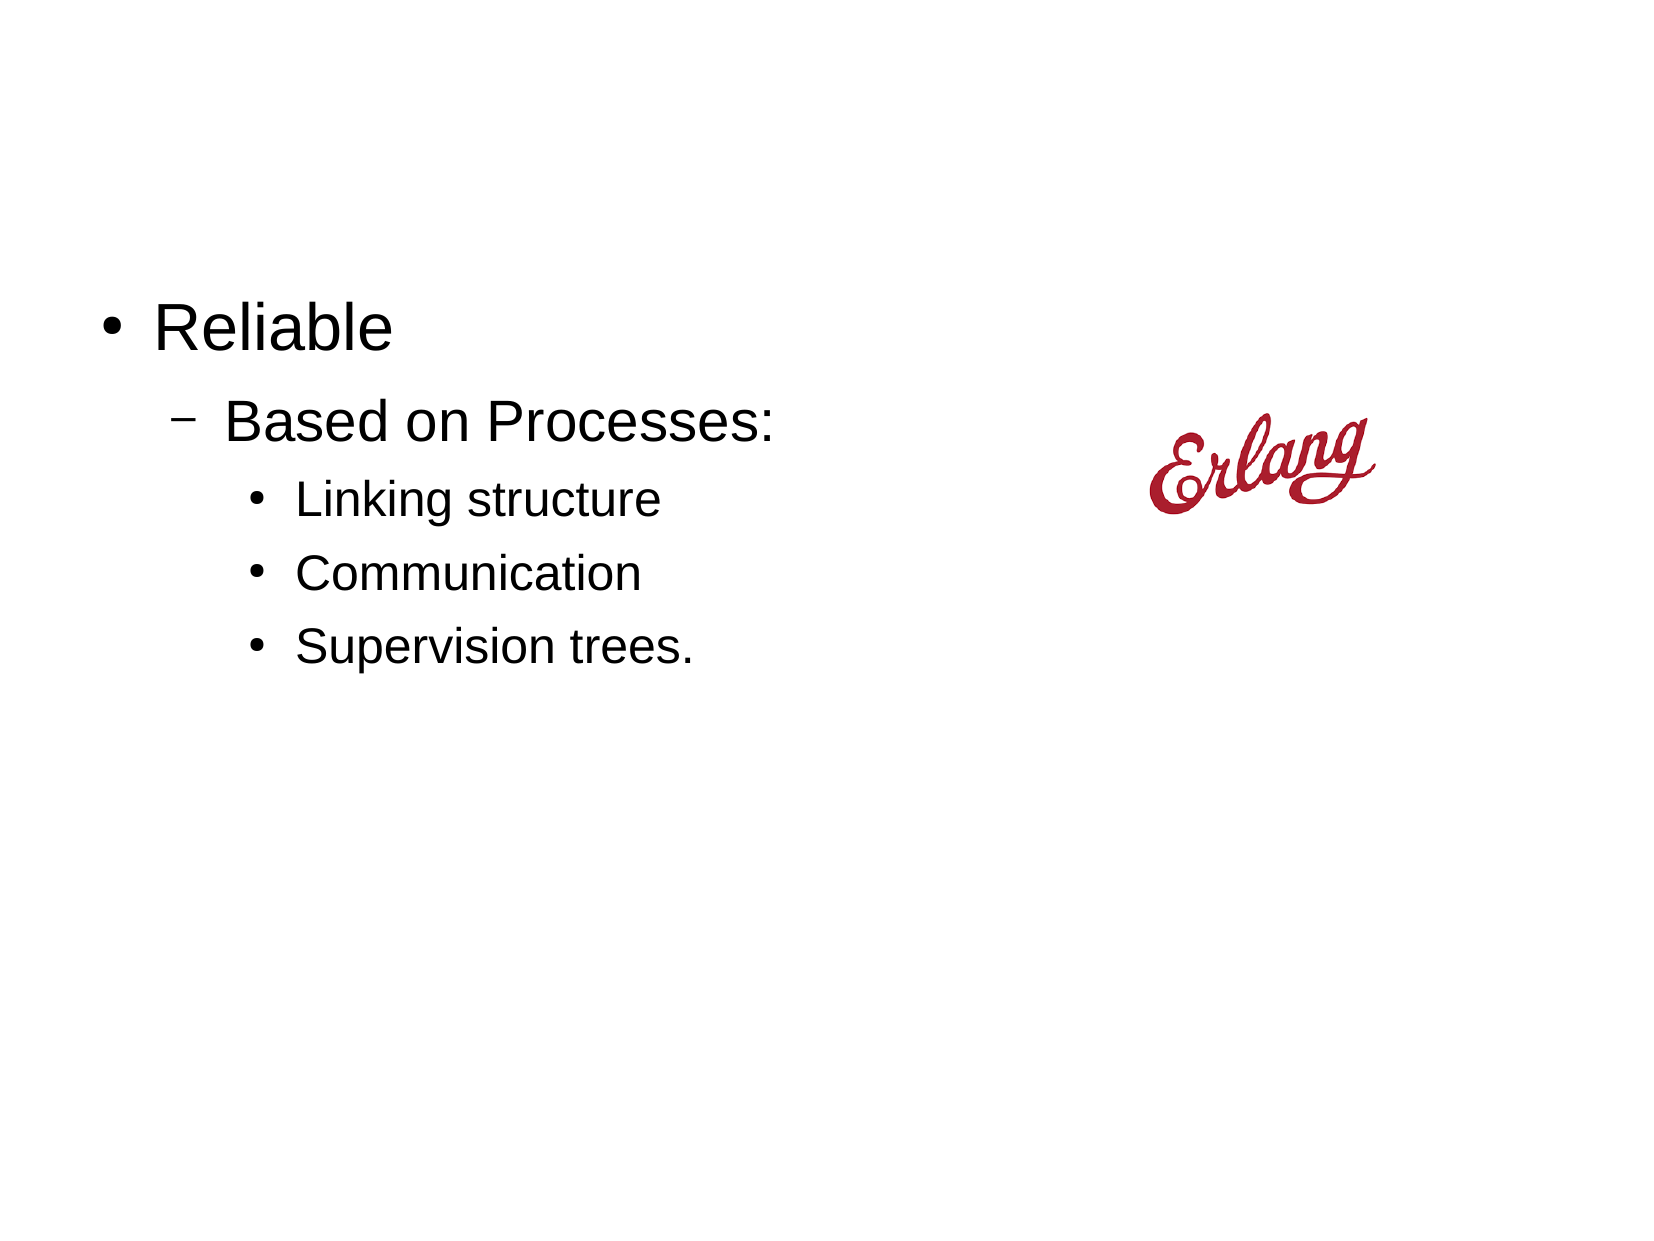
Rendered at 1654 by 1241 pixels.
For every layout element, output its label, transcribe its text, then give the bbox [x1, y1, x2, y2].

list Reliable Based on Processes: Linking structure Communication Supervision trees. [82, 290, 1571, 1010]
picture [1110, 413, 1415, 515]
